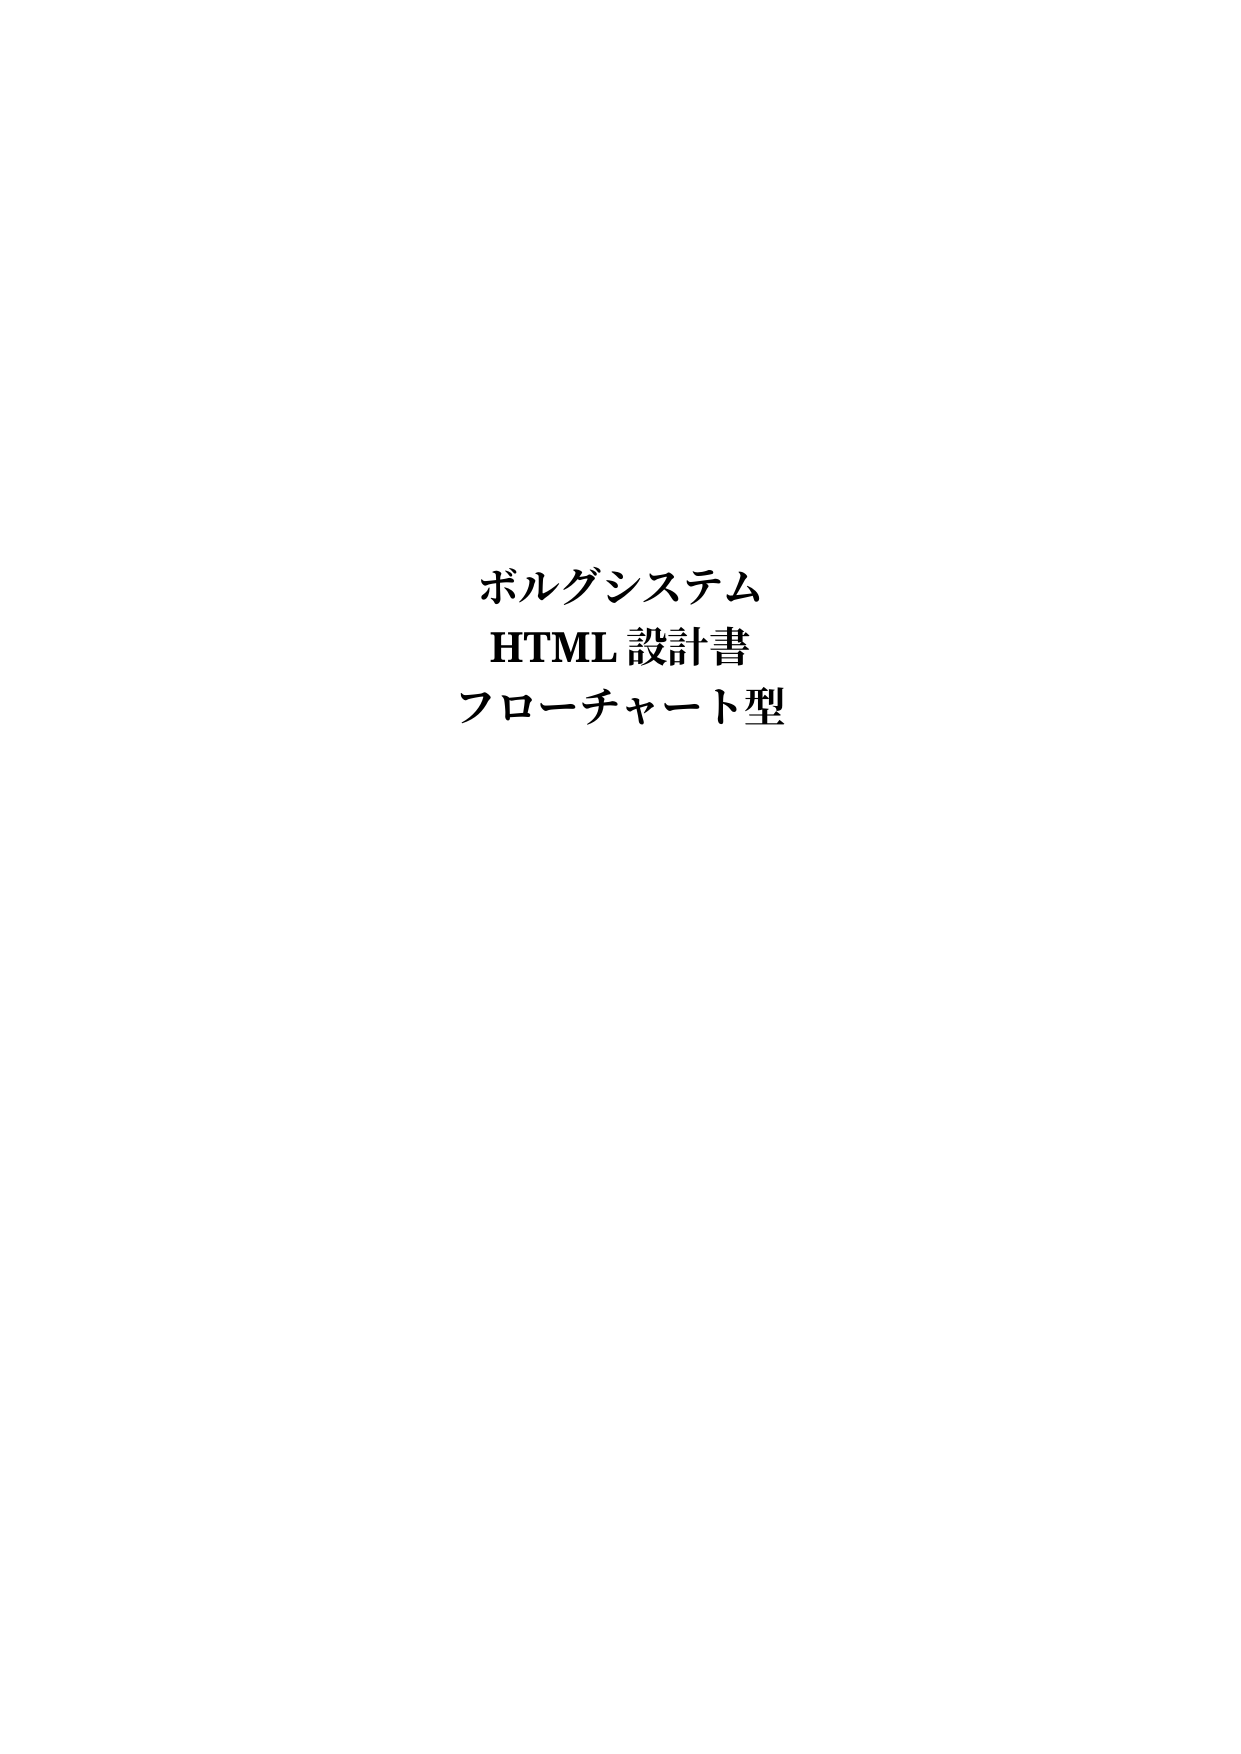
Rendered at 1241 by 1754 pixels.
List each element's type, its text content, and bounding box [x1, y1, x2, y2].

text HTML設計書 [118, 614, 1122, 674]
text フローチャート型 [118, 674, 1122, 734]
text ボルグシステム [118, 554, 1122, 614]
